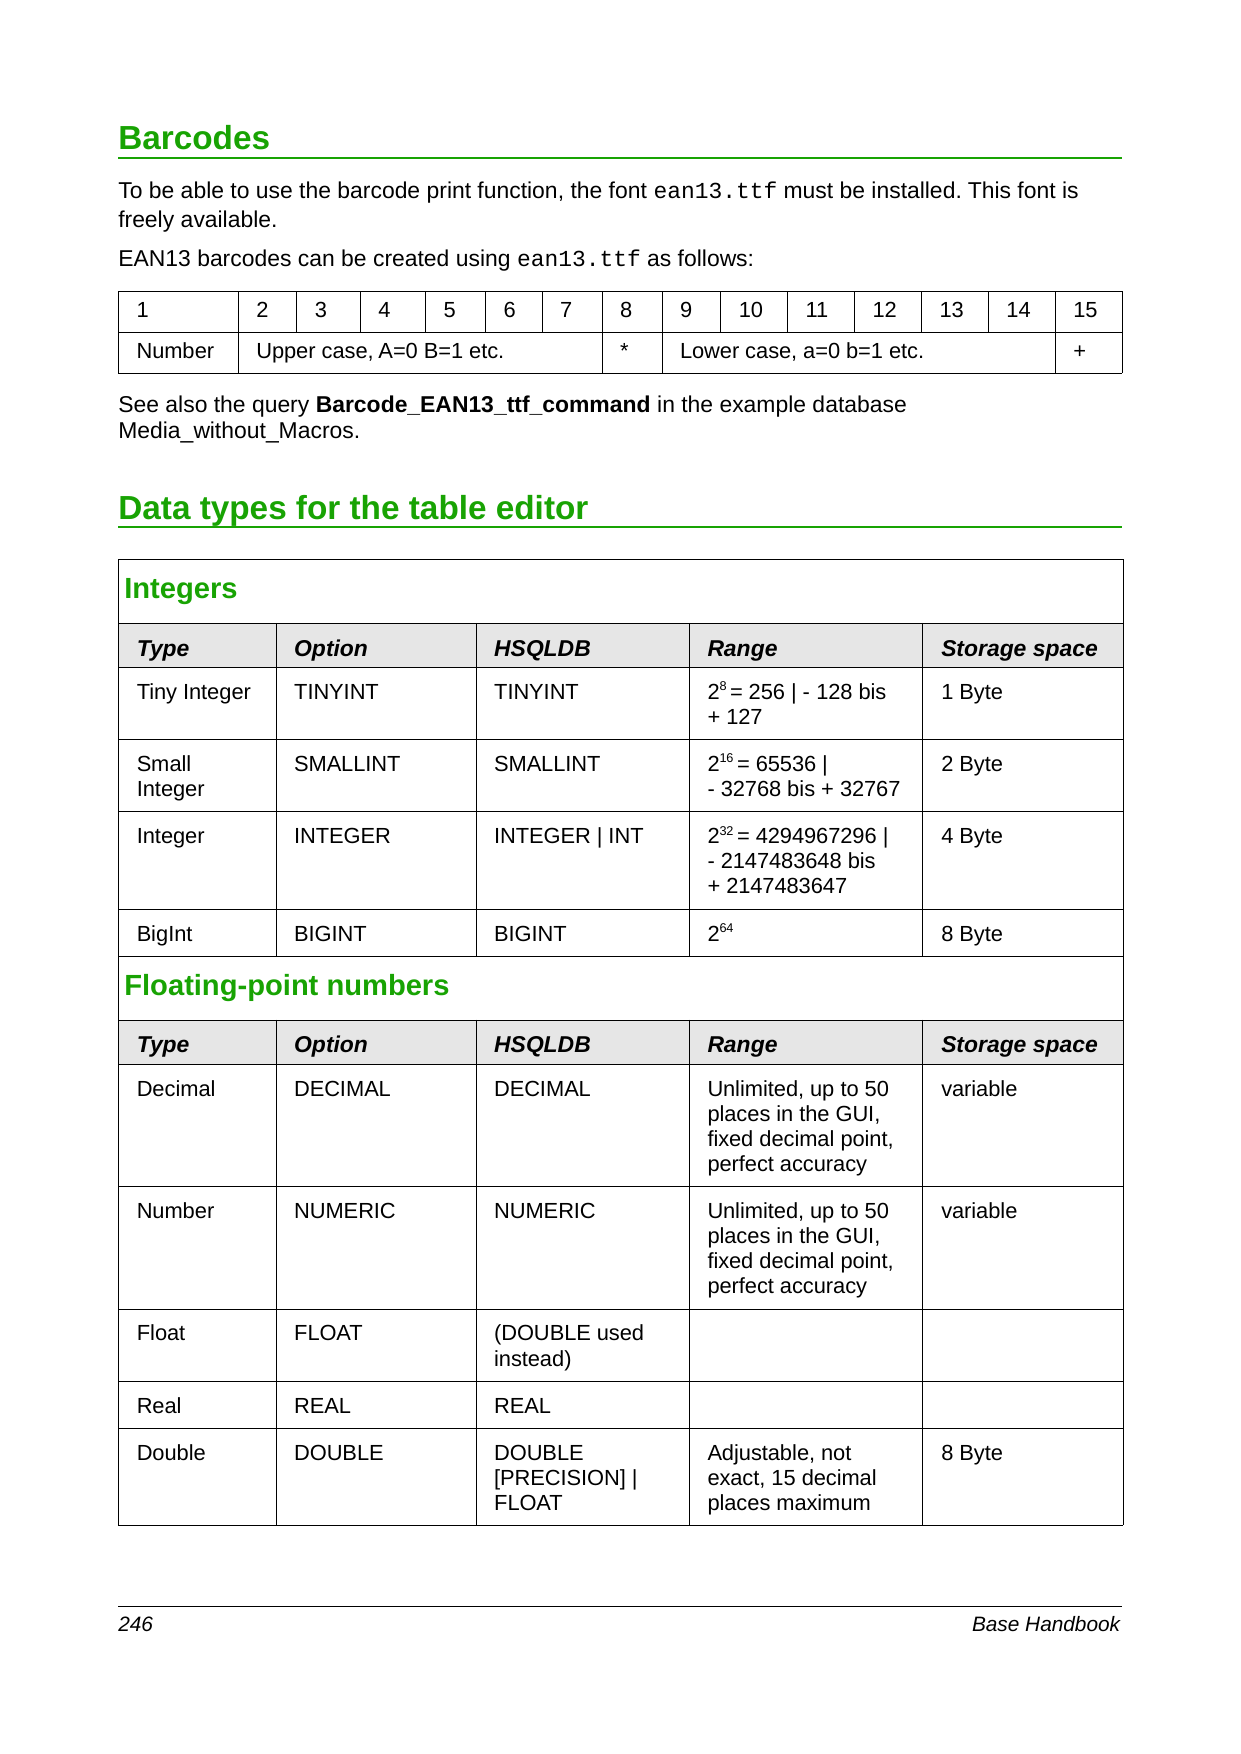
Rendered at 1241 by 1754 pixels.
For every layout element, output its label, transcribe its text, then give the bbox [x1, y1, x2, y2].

table_cell Number [119, 1187, 276, 1308]
table_cell [690, 1310, 922, 1381]
table_cell Storage space [923, 1021, 1123, 1064]
table_cell Lower case, a=0 b=1 etc. [663, 333, 1055, 373]
table_cell TINYINT [477, 668, 689, 739]
table_cell Range [690, 624, 922, 667]
table_cell Tiny Integer [119, 668, 276, 739]
table_header 5 [426, 292, 485, 332]
table_header 15 [1056, 292, 1122, 332]
subtitle Data types for the table editor [118, 488, 1122, 526]
table_header 9 [663, 292, 720, 332]
table_header 10 [721, 292, 787, 332]
table_cell Small Integer [119, 740, 276, 811]
table_cell Real [119, 1382, 276, 1428]
table_cell Option [277, 624, 476, 667]
table_cell INTEGER [277, 812, 476, 909]
table_cell BIGINT [477, 910, 689, 956]
table_header 4 [361, 292, 425, 332]
table_cell Integer [119, 812, 276, 909]
table_cell 8 Byte [923, 1429, 1123, 1525]
table_header 8 [603, 292, 662, 332]
table_cell DOUBLE [PRECISION] | FLOAT [477, 1429, 689, 1525]
table_cell 216 = 65536 | - 32768 bis + 32767 [690, 740, 922, 811]
table_cell 232 = 4294967296 | - 2147483648 bis + 2147483647 [690, 812, 922, 909]
table_cell [690, 1382, 922, 1428]
table_cell variable [923, 1187, 1123, 1308]
table_cell TINYINT [277, 668, 476, 739]
table_cell 28 = 256 | - 128 bis + 127 [690, 668, 922, 739]
table_cell NUMERIC [277, 1187, 476, 1308]
table_cell SMALLINT [277, 740, 476, 811]
table_cell Double [119, 1429, 276, 1525]
table_cell Number [119, 333, 238, 373]
table_cell BigInt [119, 910, 276, 956]
table_cell 1 Byte [923, 668, 1123, 739]
table_cell Type [119, 1021, 276, 1064]
text See also the query Barcode_EAN13_ttf_command in the example database Media_without_Macros. [118, 391, 1122, 444]
table_header 2 [239, 292, 296, 332]
table_cell BIGINT [277, 910, 476, 956]
table_cell Float [119, 1310, 276, 1381]
table_cell 8 Byte [923, 910, 1123, 956]
table_cell HSQLDB [477, 1021, 689, 1064]
table_header 6 [486, 292, 542, 332]
table_cell 264 [690, 910, 922, 956]
table_cell * [603, 333, 662, 373]
table_cell SMALLINT [477, 740, 689, 811]
table_cell Floating-point numbers [119, 957, 1123, 1019]
table_cell DOUBLE [277, 1429, 476, 1525]
table_cell DECIMAL [477, 1065, 689, 1186]
table_header Integers [119, 560, 1123, 623]
table_cell HSQLDB [477, 624, 689, 667]
table_header 11 [788, 292, 854, 332]
table_cell Adjustable, not exact, 15 decimal places maximum [690, 1429, 922, 1525]
subtitle Barcodes [118, 118, 1122, 157]
table_cell FLOAT [277, 1310, 476, 1381]
table_cell Type [119, 624, 276, 667]
table_header 3 [297, 292, 360, 332]
table_cell Storage space [923, 624, 1123, 667]
table_cell [923, 1310, 1123, 1381]
table_header 13 [922, 292, 988, 332]
table_header 12 [855, 292, 921, 332]
table_cell variable [923, 1065, 1123, 1186]
table_header 14 [989, 292, 1055, 332]
table_cell 4 Byte [923, 812, 1123, 909]
table_cell DECIMAL [277, 1065, 476, 1186]
table_cell INTEGER | INT [477, 812, 689, 909]
table_header 1 [119, 292, 238, 332]
table_cell REAL [477, 1382, 689, 1428]
table_cell Upper case, A=0 B=1 etc. [239, 333, 602, 373]
table_cell Decimal [119, 1065, 276, 1186]
table_cell Unlimited, up to 50 places in the GUI, fixed decimal point, perfect accuracy [690, 1187, 922, 1308]
table_cell Option [277, 1021, 476, 1064]
table_cell [923, 1382, 1123, 1428]
table_cell Unlimited, up to 50 places in the GUI, fixed decimal point, perfect accuracy [690, 1065, 922, 1186]
table_cell (DOUBLE used instead) [477, 1310, 689, 1381]
text EAN13 barcodes can be created using ean13.ttf as follows: [118, 245, 1122, 273]
text To be able to use the barcode print function, the font ean13.ttf must be installed. This font is freely available. [118, 177, 1122, 232]
table_cell 2 Byte [923, 740, 1123, 811]
table_cell + [1056, 333, 1122, 373]
table_cell NUMERIC [477, 1187, 689, 1308]
table_header 7 [543, 292, 602, 332]
table_cell Range [690, 1021, 922, 1064]
table_cell REAL [277, 1382, 476, 1428]
